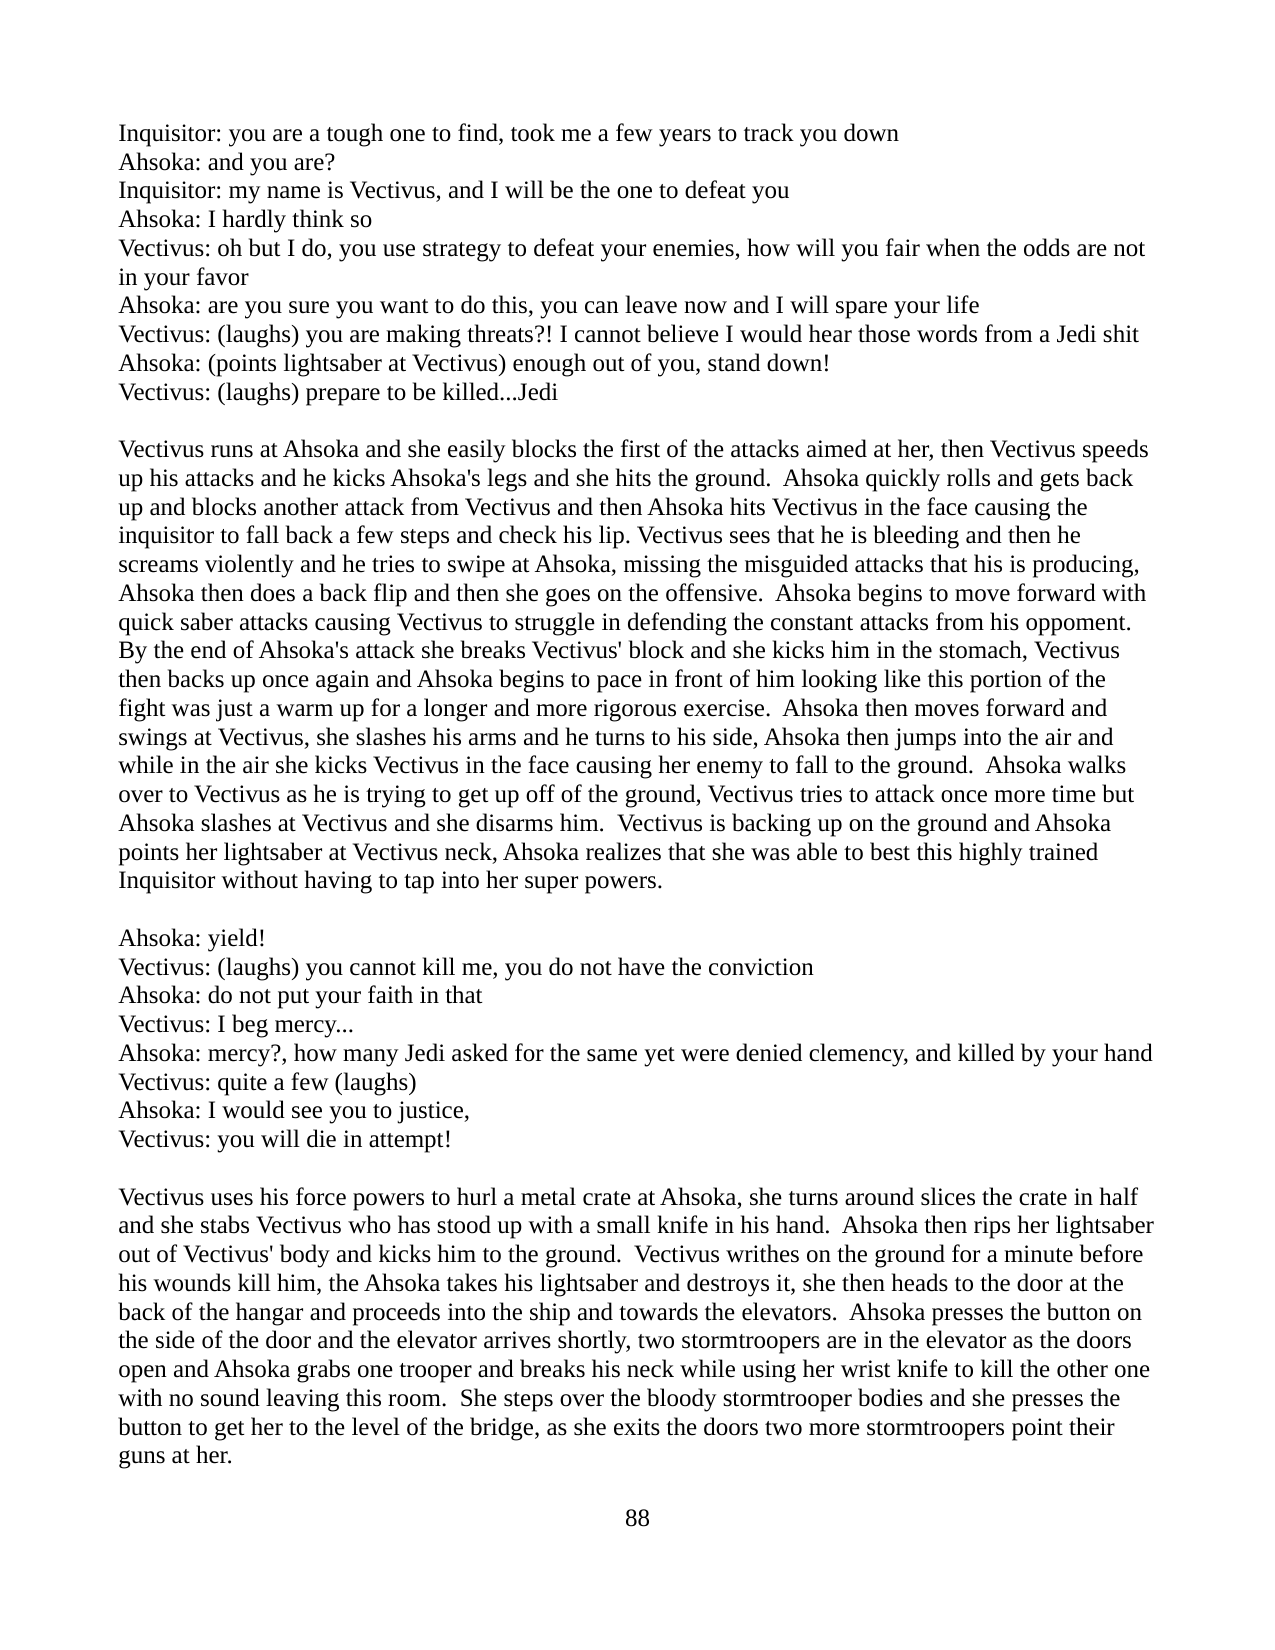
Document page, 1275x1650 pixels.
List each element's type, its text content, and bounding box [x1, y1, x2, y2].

text Vectivus: oh but I do, you use strategy to defeat your enemies, how will you fair when the odds are not in your favor [118, 233, 1157, 291]
text Ahsoka: mercy?, how many Jedi asked for the same yet were denied clemency, and killed by your hand [118, 1038, 1157, 1067]
text Ahsoka: I hardly think so [118, 204, 1157, 233]
text Ahsoka: yield! [118, 923, 1157, 952]
text Ahsoka: I would see you to justice, [118, 1096, 1157, 1124]
text Ahsoka: and you are? [118, 147, 1157, 176]
text Ahsoka: do not put your faith in that [118, 981, 1157, 1009]
text Vectivus: (laughs) you cannot kill me, you do not have the conviction [118, 952, 1157, 981]
text Inquisitor: you are a tough one to find, took me a few years to track you down [118, 118, 1157, 147]
text Ahsoka: (points lightsaber at Vectivus) enough out of you, stand down! [118, 348, 1157, 377]
text Ahsoka: are you sure you want to do this, you can leave now and I will spare your life [118, 291, 1157, 319]
text Vectivus: (laughs) you are making threats?! I cannot believe I would hear those words from a Jedi shit [118, 319, 1157, 348]
text Vectivus: quite a few (laughs) [118, 1067, 1157, 1096]
text Vectivus runs at Ahsoka and she easily blocks the first of the attacks aimed at her, then Vectivus speeds up his attacks and he kicks Ahsoka's legs and she hits the ground. Ahsoka quickly rolls and gets back up and blocks another attack from Vectivus and then Ahsoka hits Vectivus in the face causing the inquisitor to fall back a few steps and check his lip. Vectivus sees that he is bleeding and then he screams violently and he tries to swipe at Ahsoka, missing the misguided attacks that his is producing, Ahsoka then does a back flip and then she goes on the offensive. Ahsoka begins to move forward with quick saber attacks causing Vectivus to struggle in defending the constant attacks from his oppoment. By the end of Ahsoka's attack she breaks Vectivus' block and she kicks him in the stomach, Vectivus then backs up once again and Ahsoka begins to pace in front of him looking like this portion of the fight was just a warm up for a longer and more rigorous exercise. Ahsoka then moves forward and swings at Vectivus, she slashes his arms and he turns to his side, Ahsoka then jumps into the air and while in the air she kicks Vectivus in the face causing her enemy to fall to the ground. Ahsoka walks over to Vectivus as he is trying to get up off of the ground, Vectivus tries to attack once more time but Ahsoka slashes at Vectivus and she disarms him. Vectivus is backing up on the ground and Ahsoka points her lightsaber at Vectivus neck, Ahsoka realizes that she was able to best this highly trained Inquisitor without having to tap into her super powers. [118, 434, 1157, 894]
text Vectivus: (laughs) prepare to be killed...Jedi [118, 377, 1157, 406]
text Inquisitor: my name is Vectivus, and I will be the one to defeat you [118, 176, 1157, 204]
text Vectivus: I beg mercy... [118, 1009, 1157, 1038]
text Vectivus: you will die in attempt! [118, 1124, 1157, 1153]
text Vectivus uses his force powers to hurl a metal crate at Ahsoka, she turns around slices the crate in half and she stabs Vectivus who has stood up with a small knife in his hand. Ahsoka then rips her lightsaber out of Vectivus' body and kicks him to the ground. Vectivus writhes on the ground for a minute before his wounds kill him, the Ahsoka takes his lightsaber and destroys it, she then heads to the door at the back of the hangar and proceeds into the ship and towards the elevators. Ahsoka presses the button on the side of the door and the elevator arrives shortly, two stormtroopers are in the elevator as the doors open and Ahsoka grabs one trooper and breaks his neck while using her wrist knife to kill the other one with no sound leaving this room. She steps over the bloody stormtrooper bodies and she presses the button to get her to the level of the bridge, as she exits the doors two more stormtroopers point their guns at her. [118, 1182, 1157, 1469]
